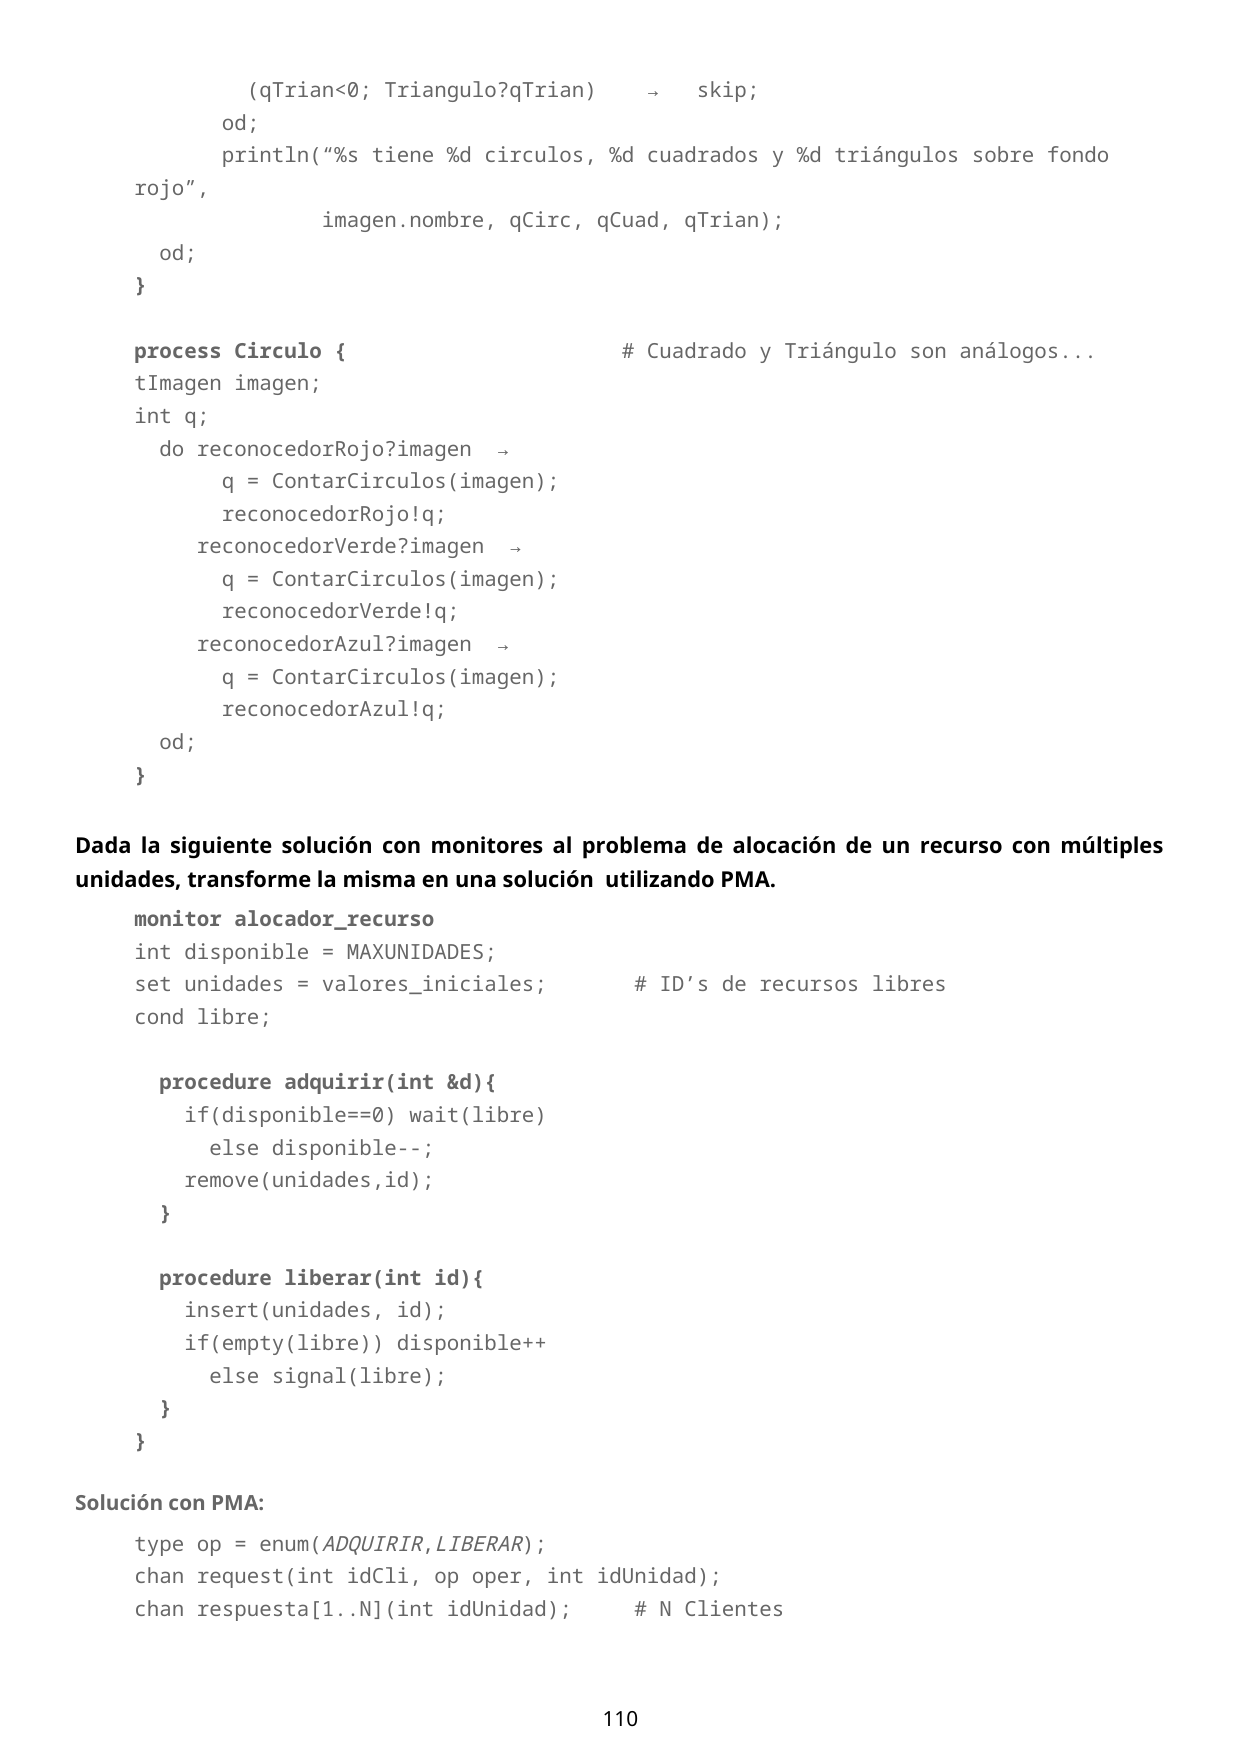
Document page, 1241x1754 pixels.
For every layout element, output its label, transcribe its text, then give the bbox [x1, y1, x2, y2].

text (qTrian<0; Triangulo?qTrian) → skip; [134, 75, 1165, 103]
text if(disponible==0) wait(libre) [134, 1100, 1165, 1128]
subtitle Dada la siguiente solución con monitores al problema de alocación de un recurso con múltiples unidades, transforme la misma en una solución utilizando PMA. [75, 830, 1165, 894]
text do reconocedorRojo?imagen → [134, 434, 1165, 462]
text imagen.nombre, qCirc, qCuad, qTrian); [134, 205, 1165, 234]
text } [134, 1393, 1165, 1422]
text od; [134, 108, 1165, 136]
text tImagen imagen; [134, 368, 1165, 397]
text od; [134, 727, 1165, 756]
text } [134, 1426, 1165, 1454]
subtitle Solución con PMA: [75, 1488, 1165, 1516]
text chan request(int idCli, op oper, int idUnidad); [134, 1561, 1165, 1590]
text reconocedorRojo!q; [134, 499, 1165, 527]
text q = ContarCirculos(imagen); [134, 466, 1165, 495]
text else signal(libre); [134, 1361, 1165, 1389]
text } [134, 1198, 1165, 1226]
text procedure adquirir(int &d){ [134, 1067, 1165, 1096]
text cond libre; [134, 1002, 1165, 1031]
text } [134, 271, 1165, 299]
text insert(unidades, id); [134, 1296, 1165, 1324]
text int q; [134, 401, 1165, 429]
text reconocedorAzul?imagen → [134, 629, 1165, 658]
text process Circulo { # Cuadrado y Triángulo son análogos... [134, 336, 1165, 364]
text else disponible--; [134, 1133, 1165, 1161]
text remove(unidades,id); [134, 1165, 1165, 1194]
text q = ContarCirculos(imagen); [134, 662, 1165, 690]
text monitor alocador_recurso [134, 904, 1165, 933]
text println(“%s tiene %d circulos, %d cuadrados y %d triángulos sobre fondo rojo”, [134, 140, 1165, 201]
text reconocedorAzul!q; [134, 694, 1165, 723]
text q = ContarCirculos(imagen); [134, 564, 1165, 592]
text od; [134, 238, 1165, 266]
text reconocedorVerde!q; [134, 597, 1165, 625]
text int disponible = MAXUNIDADES; [134, 937, 1165, 965]
text procedure liberar(int id){ [134, 1263, 1165, 1291]
text set unidades = valores_iniciales; # ID’s de recursos libres [134, 969, 1165, 998]
text reconocedorVerde?imagen → [134, 531, 1165, 560]
text } [134, 760, 1165, 788]
text if(empty(libre)) disponible++ [134, 1328, 1165, 1357]
text chan respuesta[1..N](int idUnidad); # N Clientes [134, 1594, 1165, 1622]
text type op = enum(ADQUIRIR,LIBERAR); [134, 1529, 1165, 1557]
